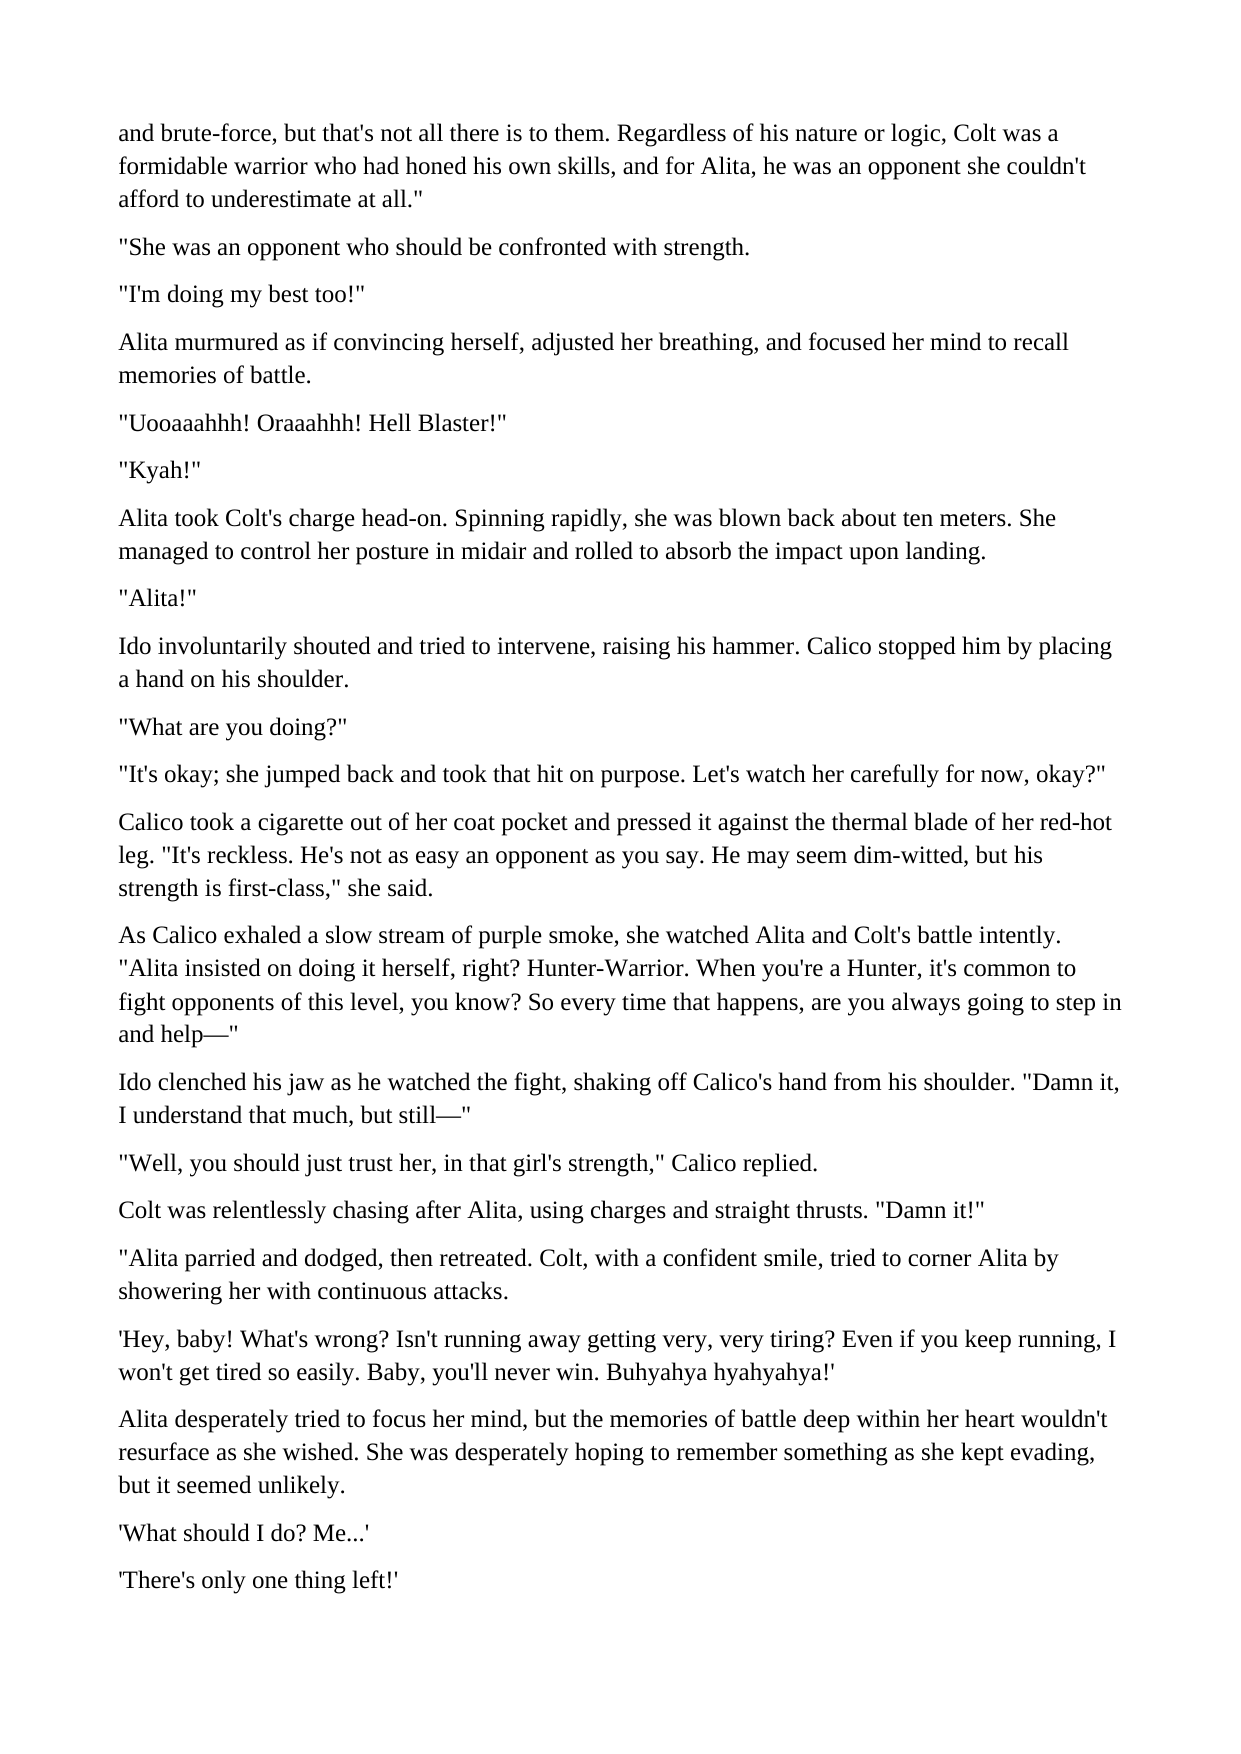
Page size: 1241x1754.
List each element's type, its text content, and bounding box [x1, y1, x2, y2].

text As Calico exhaled a slow stream of purple smoke, she watched Alita and Colt's battle intently. "Alita insisted on doing it herself, right? Hunter-Warrior. When you're a Hunter, it's common to fight opponents of this level, you know? So every time that happens, are you always going to step in and help—" [118, 921, 1122, 1048]
text "What are you doing?" [118, 712, 1122, 740]
text Ido involuntarily shouted and tried to intervene, raising his hammer. Calico stopped him by placing a hand on his shoulder. [118, 631, 1122, 693]
text 'There's only one thing left!' [118, 1566, 1122, 1594]
text 'What should I do? Me...' [118, 1518, 1122, 1547]
text and brute-force, but that's not all there is to them. Regardless of his nature or logic, Colt was a formidable warrior who had honed his own skills, and for Alita, he was an opponent she couldn't afford to underestimate at all." [118, 118, 1122, 213]
text "Uooaaahhh! Oraaahhh! Hell Blaster!" [118, 408, 1122, 436]
text "Kyah!" [118, 455, 1122, 484]
text 'Hey, baby! What's wrong? Isn't running away getting very, very tiring? Even if you keep running, I won't get tired so easily. Baby, you'll never win. Buhyahya hyahyahya!' [118, 1324, 1122, 1385]
text Alita murmured as if convincing herself, adjusted her breathing, and focused her mind to recall memories of battle. [118, 327, 1122, 389]
text Calico took a cigarette out of her coat pocket and pressed it against the thermal blade of her red-hot leg. "It's reckless. He's not as easy an opponent as you say. He may seem dim-witted, but his strength is first-class," she said. [118, 807, 1122, 902]
text "Alita parried and dodged, then retreated. Colt, with a confident smile, tried to corner Alita by showering her with continuous attacks. [118, 1243, 1122, 1305]
text Ido clenched his jaw as he watched the fight, shaking off Calico's hand from his shoulder. "Damn it, I understand that much, but still—" [118, 1067, 1122, 1129]
text "Alita!" [118, 583, 1122, 612]
text "She was an opponent who should be confronted with strength. [118, 232, 1122, 261]
text Alita desperately tried to focus her mind, but the memories of battle deep within her heart wouldn't resurface as she wished. She was desperately hoping to remember something as she kept evading, but it seemed unlikely. [118, 1404, 1122, 1499]
text Colt was relentlessly chasing after Alita, using charges and straight thrusts. "Damn it!" [118, 1195, 1122, 1224]
text "Well, you should just trust her, in that girl's strength," Calico replied. [118, 1148, 1122, 1177]
text "I'm doing my best too!" [118, 279, 1122, 308]
text "It's okay; she jumped back and took that hit on purpose. Let's watch her carefully for now, okay?" [118, 759, 1122, 788]
text Alita took Colt's charge head-on. Spinning rapidly, she was blown back about ten meters. She managed to control her posture in midair and rolled to absorb the impact upon landing. [118, 503, 1122, 564]
